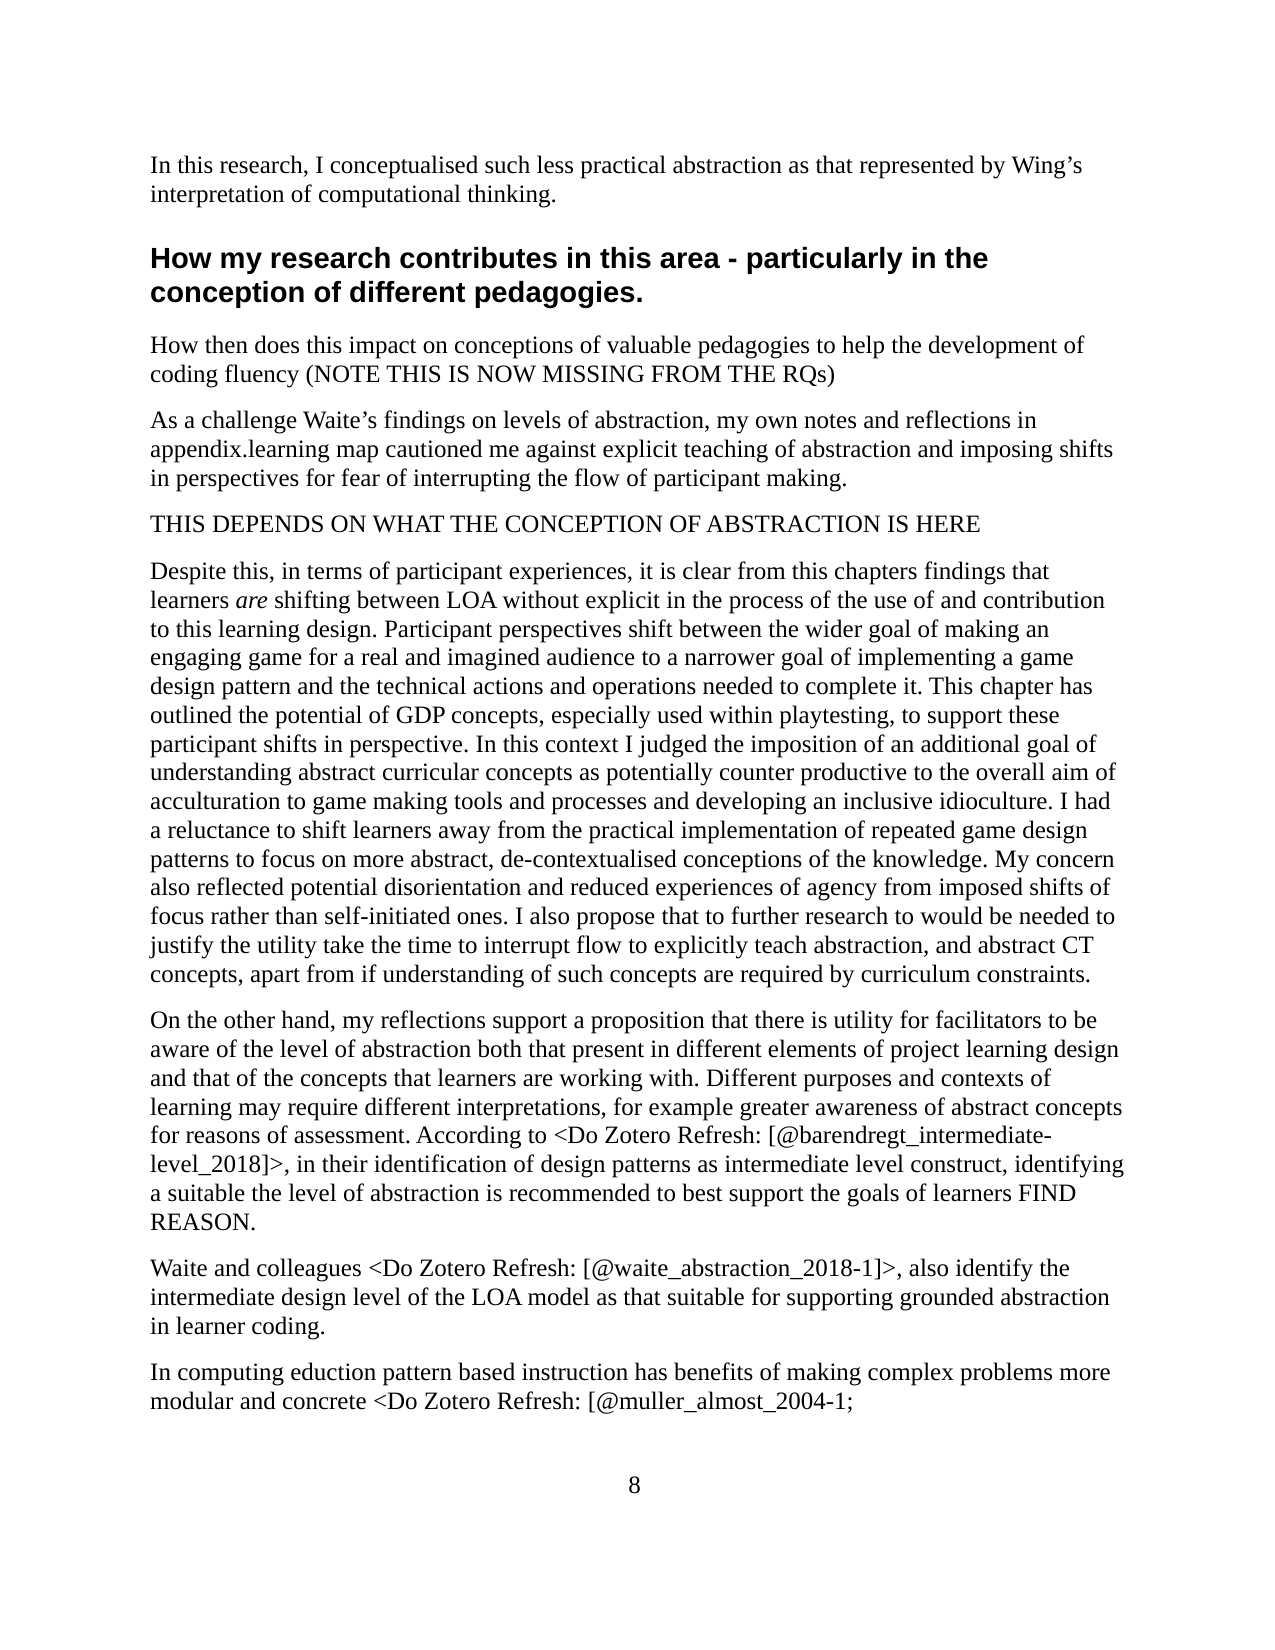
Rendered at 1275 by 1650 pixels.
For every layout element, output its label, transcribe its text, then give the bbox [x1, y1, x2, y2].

text As a challenge Waite’s findings on levels of abstraction, my own notes and reflections in appendix.learning map cautioned me against explicit teaching of abstraction and imposing shifts in perspectives for fear of interrupting the flow of participant making. [150, 405, 1125, 492]
text In computing eduction pattern based instruction has benefits of making complex problems more modular and concrete <Do Zotero Refresh: [@muller_almost_2004-1; [150, 1357, 1125, 1415]
text Despite this, in terms of participant experiences, it is clear from this chapters findings that learners are shifting between LOA without explicit in the process of the use of and contribution to this learning design. Participant perspectives shift between the wider goal of making an engaging game for a real and imagined audience to a narrower goal of implementing a game design pattern and the technical actions and operations needed to complete it. This chapter has outlined the potential of GDP concepts, especially used within playtesting, to support these participant shifts in perspective. In this context I judged the imposition of an additional goal of understanding abstract curricular concepts as potentially counter productive to the overall aim of acculturation to game making tools and processes and developing an inclusive idioculture. I had a reluctance to shift learners away from the practical implementation of repeated game design patterns to focus on more abstract, de-contextualised conceptions of the knowledge. My concern also reflected potential disorientation and reduced experiences of agency from imposed shifts of focus rather than self-initiated ones. I also propose that to further research to would be needed to justify the utility take the time to interrupt flow to explicitly teach abstraction, and abstract CT concepts, apart from if understanding of such concepts are required by curriculum constraints. [150, 556, 1125, 987]
text On the other hand, my reflections support a proposition that there is utility for facilitators to be aware of the level of abstraction both that present in different elements of project learning design and that of the concepts that learners are working with. Different purposes and contexts of learning may require different interpretations, for example greater awareness of abstract concepts for reasons of assessment. According to <Do Zotero Refresh: [@barendregt_intermediate-level_2018]>, in their identification of design patterns as intermediate level construct, identifying a suitable the level of abstraction is recommended to best support the goals of learners FIND REASON. [150, 1005, 1125, 1235]
text In this research, I conceptualised such less practical abstraction as that represented by Wing’s interpretation of computational thinking. [150, 150, 1125, 207]
text Waite and colleagues <Do Zotero Refresh: [@waite_abstraction_2018-1]>, also identify the intermediate design level of the LOA model as that suitable for supporting grounded abstraction in learner coding. [150, 1253, 1125, 1339]
subtitle How my research contributes in this area - particularly in the conception of different pedagogies. [150, 241, 1125, 308]
text THIS DEPENDS ON WHAT THE CONCEPTION OF ABSTRACTION IS HERE [150, 509, 1125, 538]
text How then does this impact on conceptions of valuable pedagogies to help the development of coding fluency (NOTE THIS IS NOW MISSING FROM THE RQs) [150, 330, 1125, 387]
